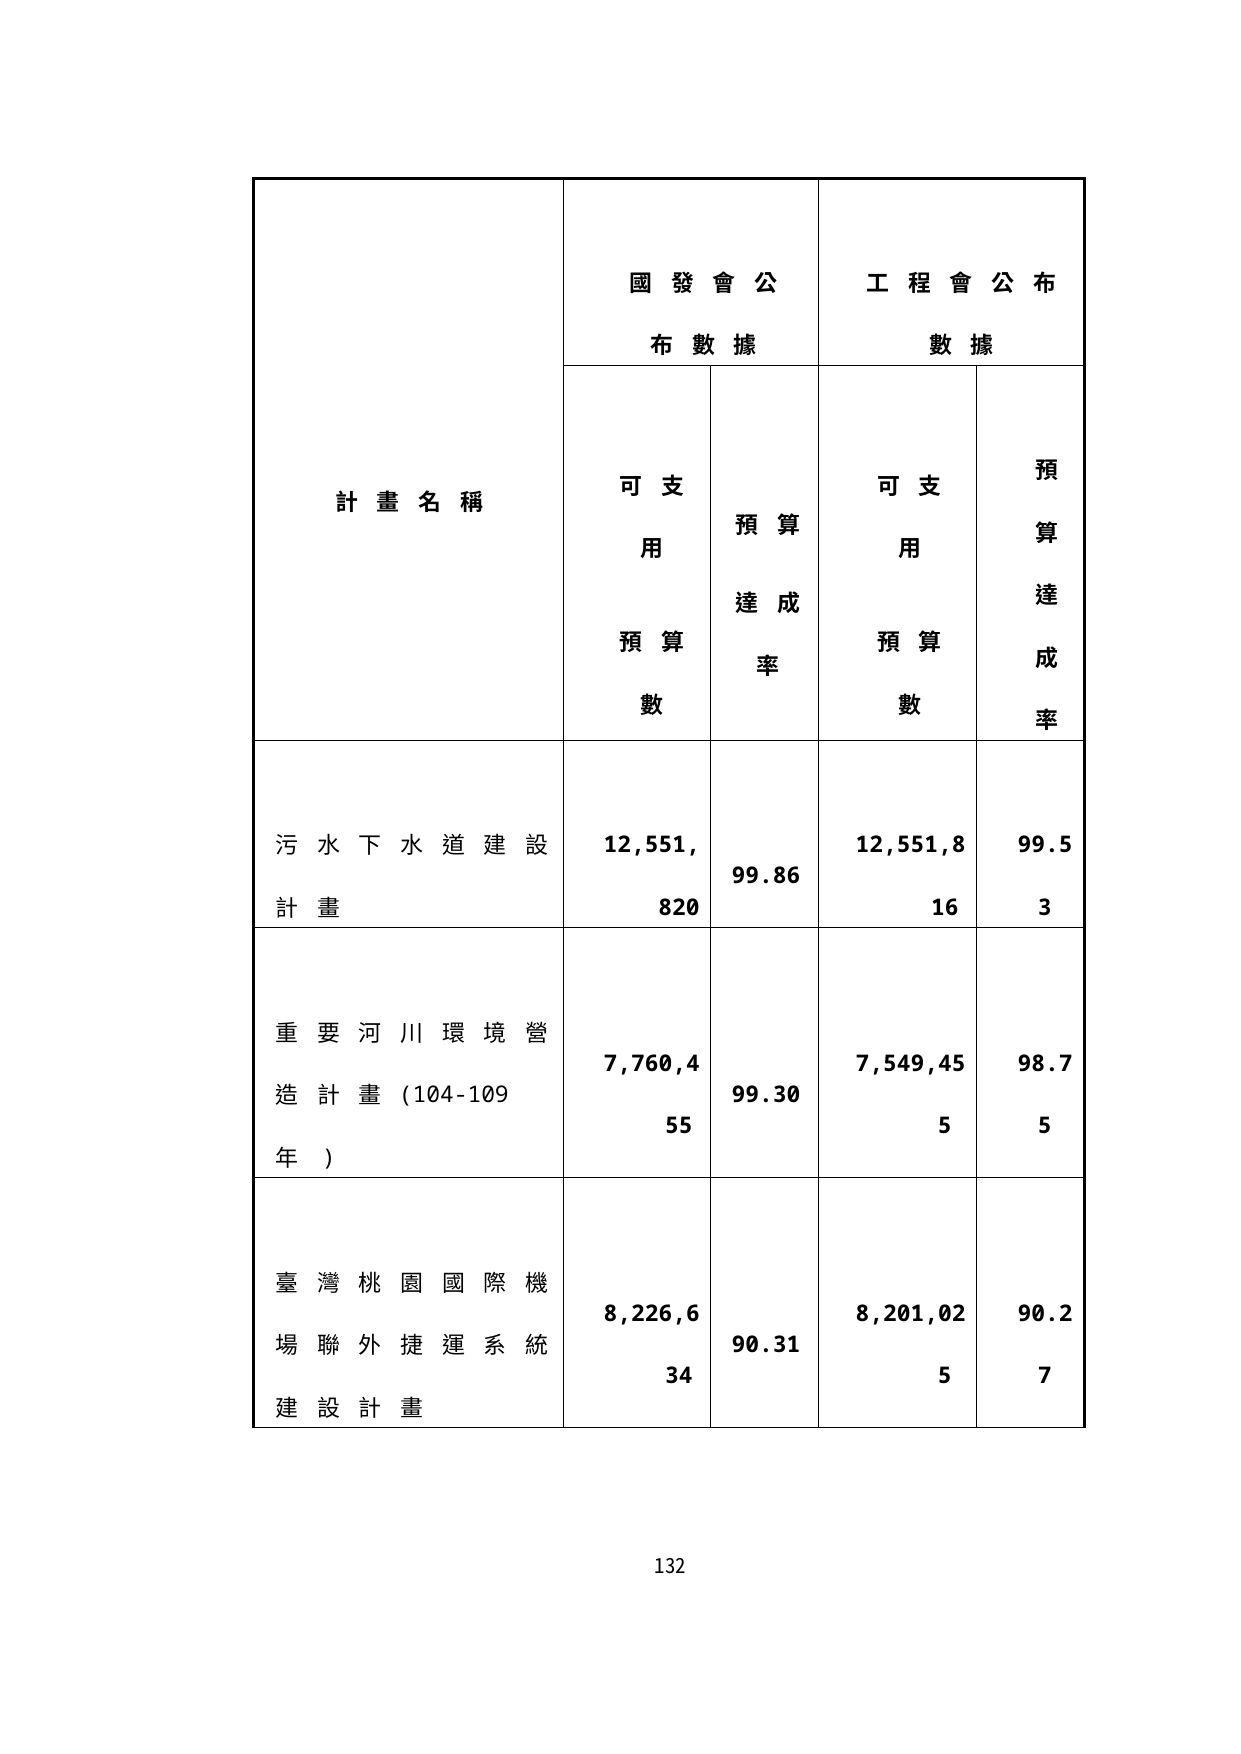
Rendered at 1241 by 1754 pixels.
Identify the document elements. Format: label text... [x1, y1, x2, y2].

table_cell 可支用 預算數 [819, 366, 976, 740]
table_cell 99.30 [711, 928, 818, 1177]
table_cell 預算 達成率 [711, 366, 818, 740]
table_cell 12,551,816 [819, 741, 976, 927]
table_header 計畫名稱 [255, 180, 563, 740]
table_cell 預算 達成率 [977, 366, 1083, 740]
table_cell 8,226,634 [564, 1178, 710, 1427]
table_cell 7,760,455 [564, 928, 710, 1177]
table_header 工程會公布數據 [819, 180, 1083, 365]
table_cell 90.27 [977, 1178, 1083, 1427]
table_cell 臺灣桃園國際機場聯外捷運系統建設計畫 [255, 1178, 563, 1427]
table_cell 8,201,025 [819, 1178, 976, 1427]
table_header 國發會公布數據 [564, 180, 818, 365]
table_cell 99.86 [711, 741, 818, 927]
table_cell 重要河川環境營造計畫(104-109年) [255, 928, 563, 1177]
table_cell 90.31 [711, 1178, 818, 1427]
table_cell 污水下水道建設計畫 [255, 741, 563, 927]
table_cell 98.75 [977, 928, 1083, 1177]
table_cell 7,549,455 [819, 928, 976, 1177]
table_cell 99.53 [977, 741, 1083, 927]
table_cell 12,551,820 [564, 741, 710, 927]
table_cell 可支用 預算數 [564, 366, 710, 740]
